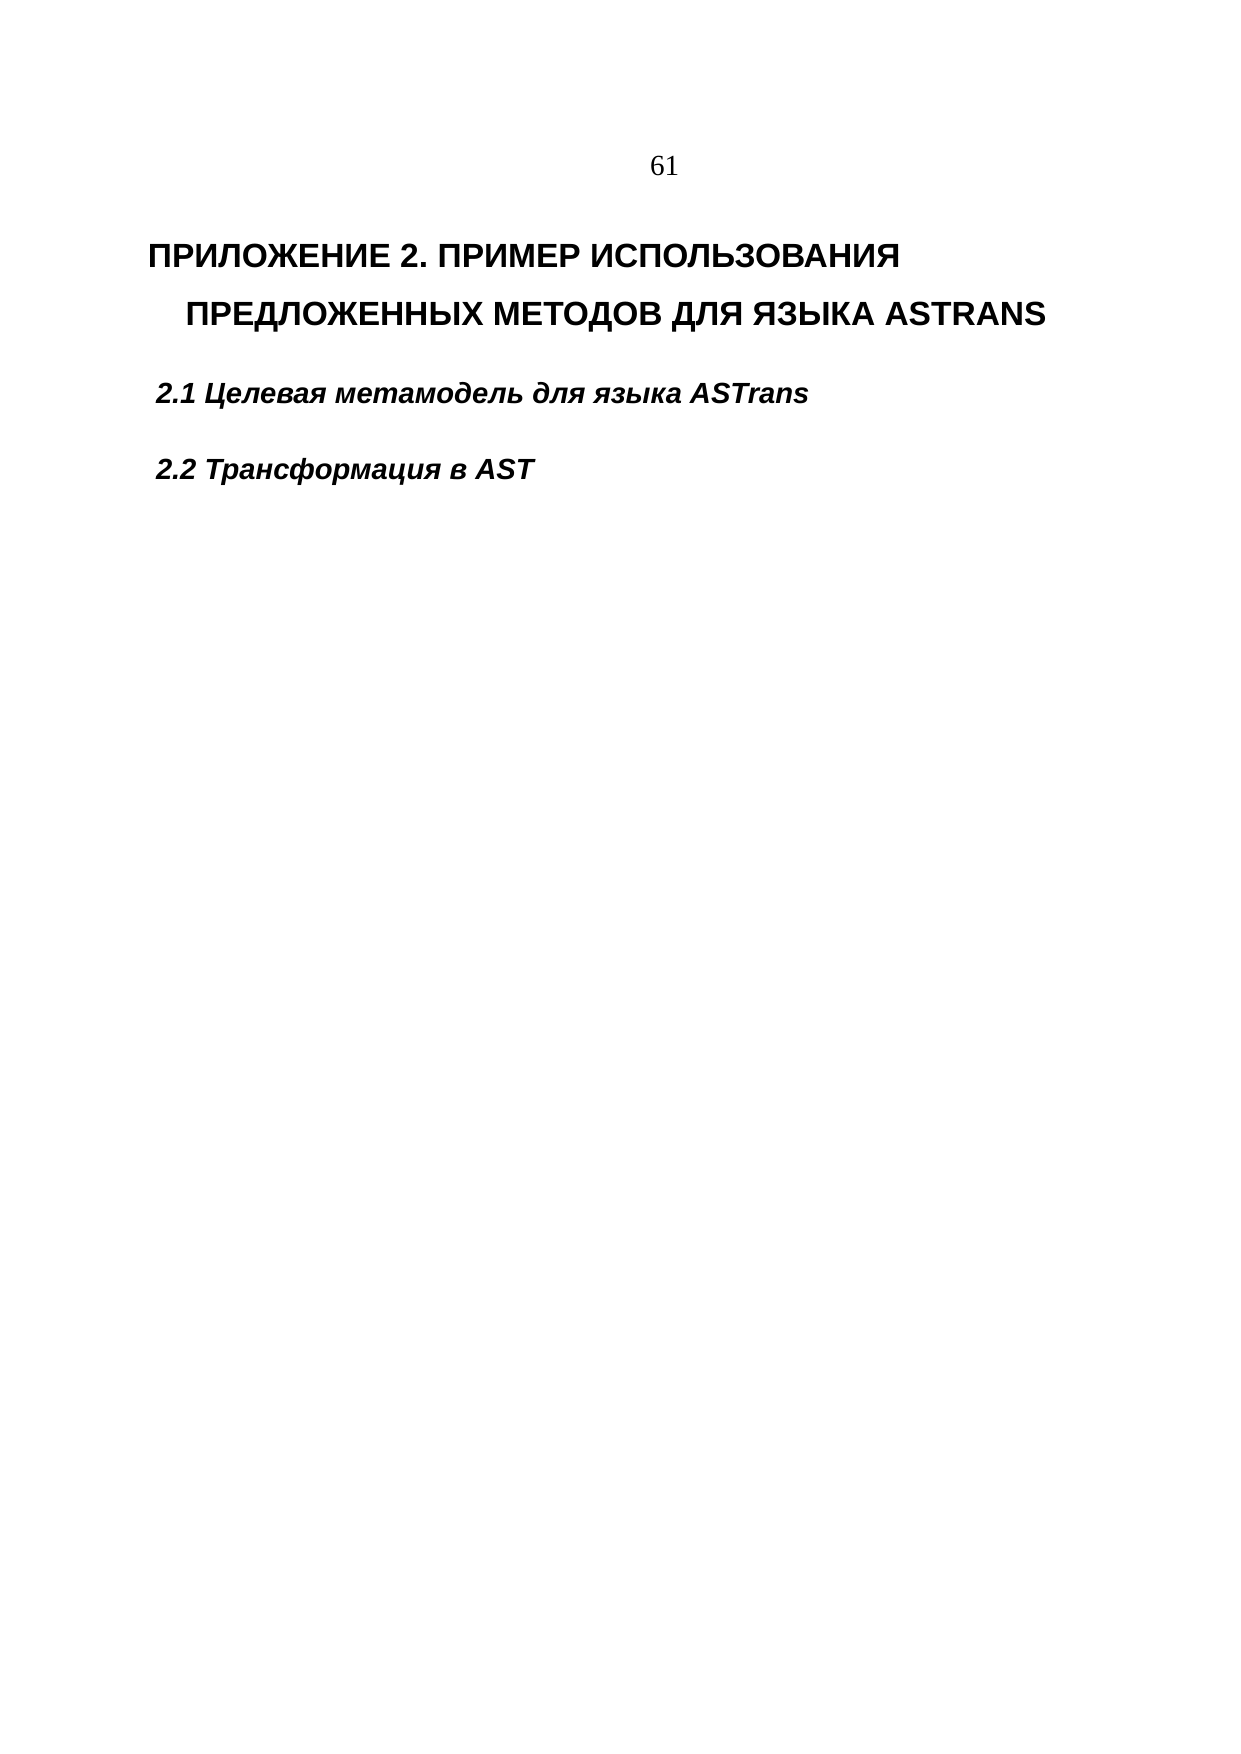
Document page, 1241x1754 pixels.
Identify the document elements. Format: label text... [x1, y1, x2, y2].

list Трансформация в AST [148, 452, 1181, 485]
list Целевая метамодель для языка ASTrans [148, 376, 1181, 410]
list Пример использования предложенных методов для языка ASTrans [148, 236, 1181, 332]
